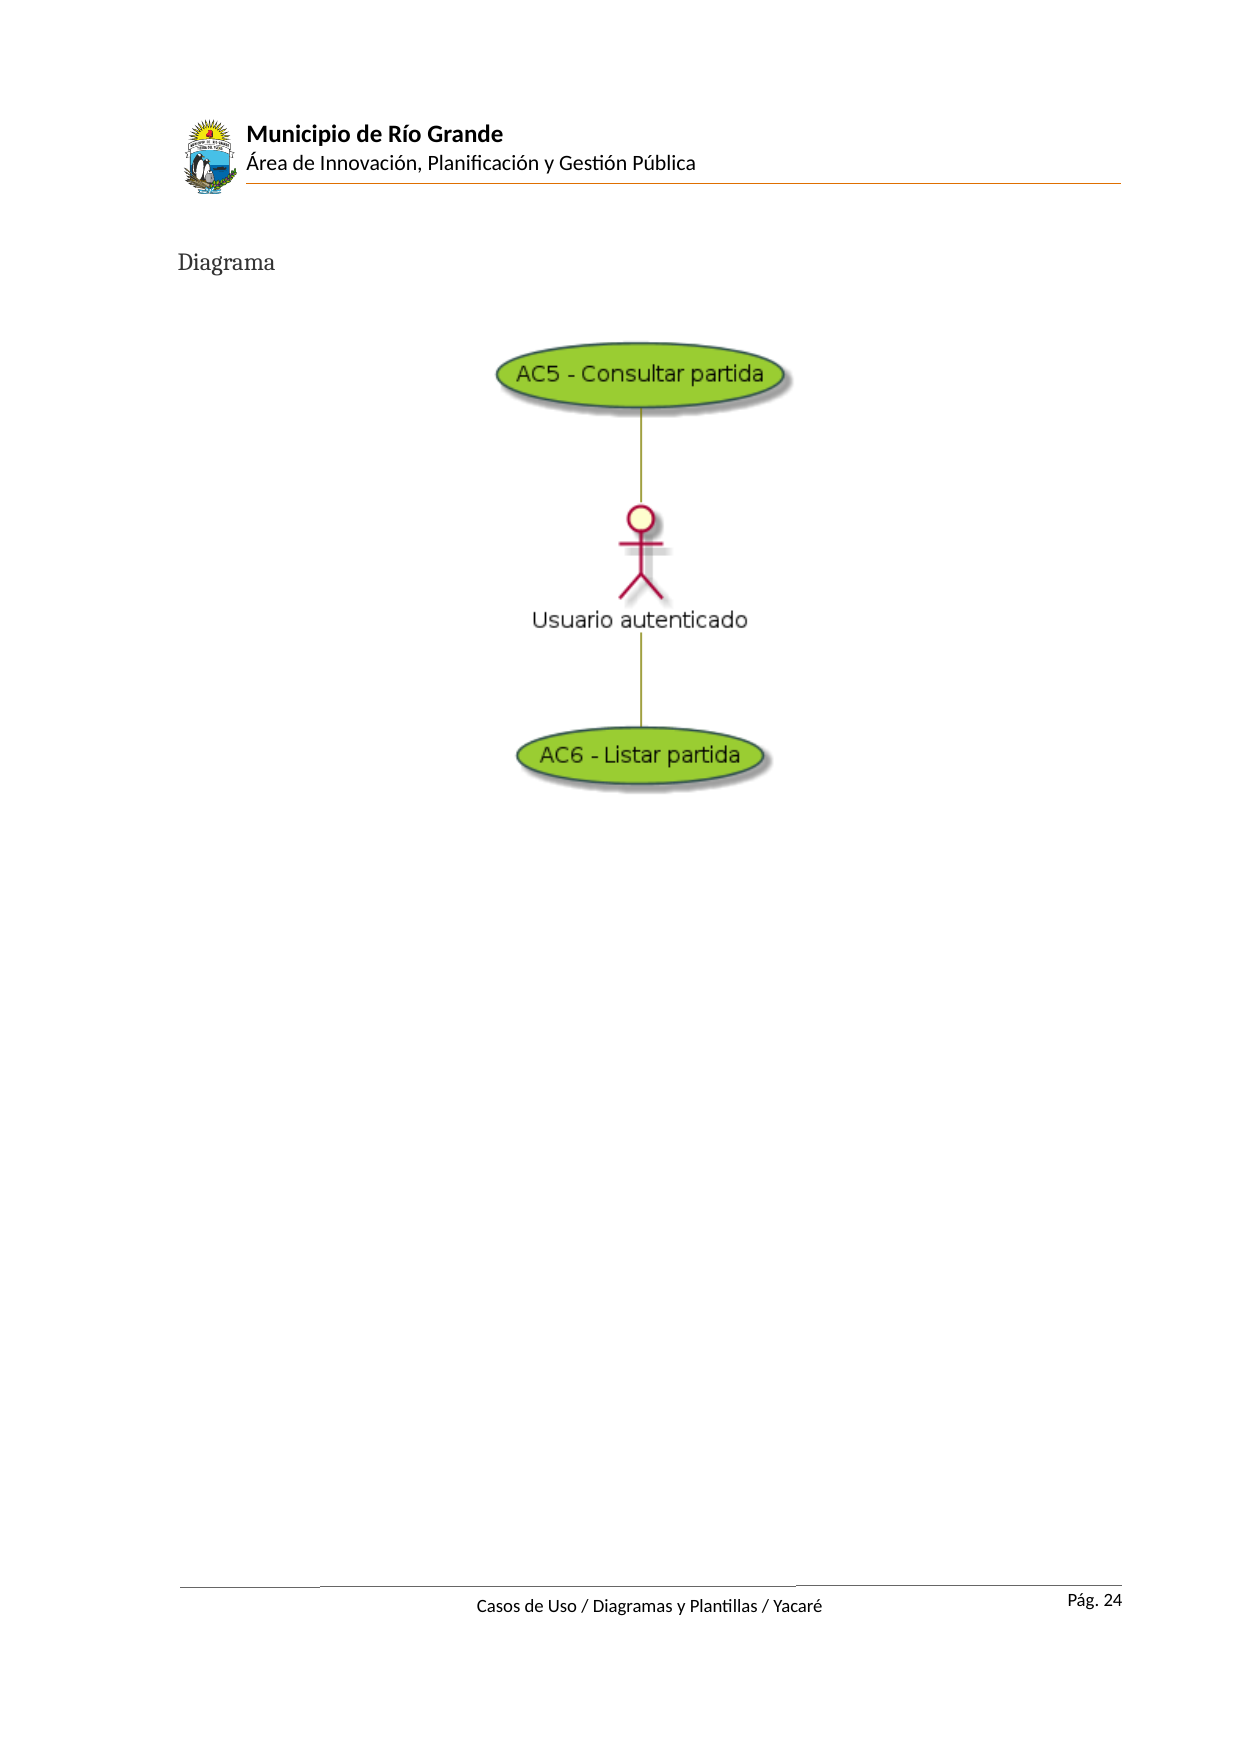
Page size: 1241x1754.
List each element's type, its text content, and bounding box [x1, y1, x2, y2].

subtitle Diagrama [177, 248, 1122, 277]
picture [487, 331, 813, 799]
